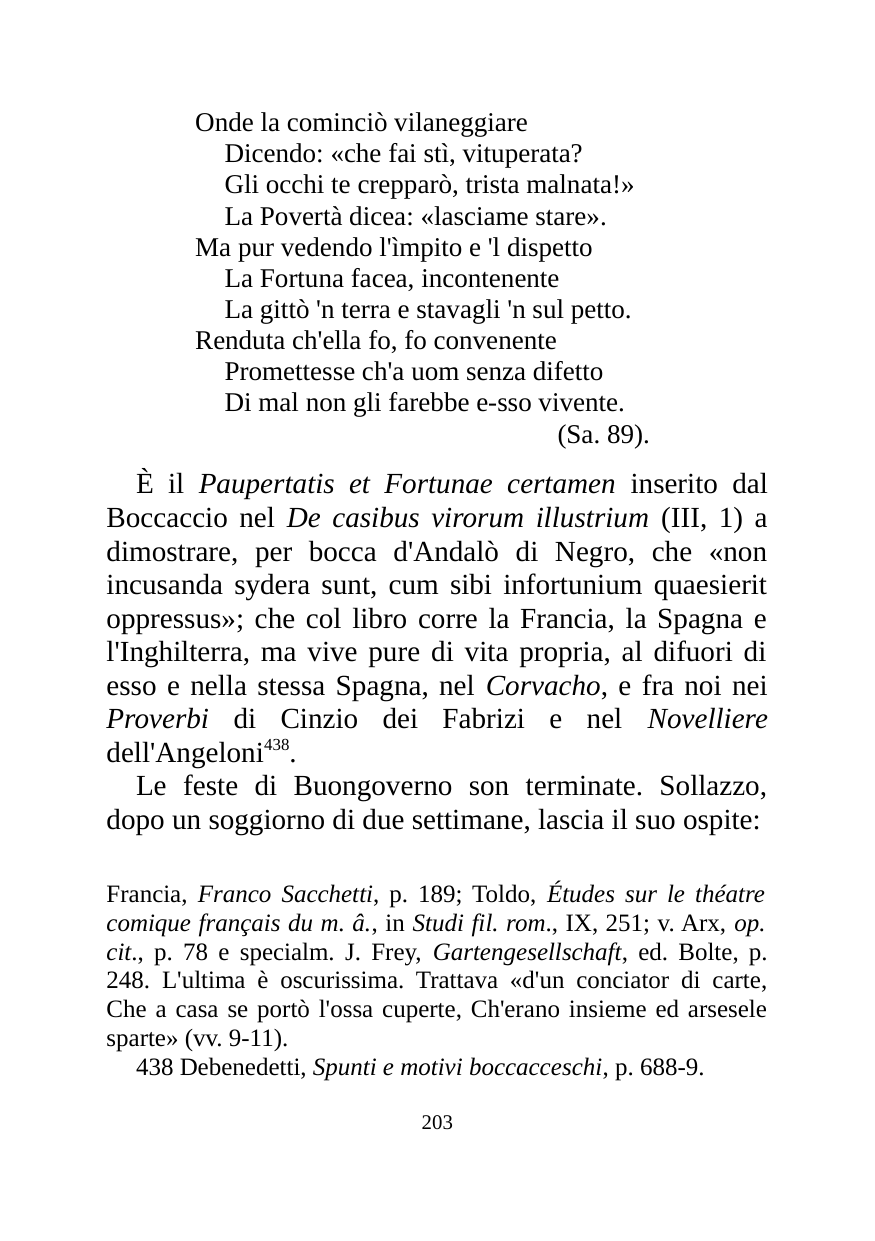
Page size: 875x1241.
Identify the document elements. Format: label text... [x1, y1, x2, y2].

text Ma pur vedendo l'ìmpito e 'l dispetto La Fortuna facea, incontenente La gittò 'n terra e stavagli 'n sul petto. [195, 231, 768, 324]
text Renduta ch'ella fo, fo convenente Promettesse ch'a uom senza difetto Di mal non gli farebbe e-sso vivente. [195, 324, 768, 418]
text È il Paupertatis et Fortunae certamen inserito dal Boccaccio nel De casibus virorum illustrium (III, 1) a dimostrare, per bocca d'Andalò di Negro, che «non incusanda sydera sunt, cum sibi infortunium quaesierit oppressus»; che col libro corre la Francia, la Spagna e l'Inghilterra, ma vive pure di vita propria, al difuori di esso e nella stessa Spagna, nel Corvacho, e fra noi nei Proverbi di Cinzio dei Fabrizi e nel Novelliere dell'Angeloni. [106, 467, 768, 768]
text (Sa. 89). [195, 418, 650, 449]
text Onde la cominciò vilaneggiare Dicendo: «che fai stì, vituperata? Gli occhi te crepparò, trista malnata!» La Povertà dicea: «lasciame stare». [195, 106, 768, 231]
text Le feste di Buongoverno son terminate. Sollazzo, dopo un soggiorno di due settimane, lascia il suo ospite: [106, 768, 768, 836]
text Debenedetti, Spunti e motivi boccacceschi, p. 688-9. [106, 1052, 768, 1080]
text Francia, Franco Sacchetti, p. 189; Toldo, Études sur le théatre comique français du m. â., in Studi fil. rom., IX, 251; v. Arx, op. cit., p. 78 e specialm. J. Frey, Gartengesellschaft, ed. Bolte, p. 248. L'ultima è oscurissima. Trattava «d'un conciator di carte, Che a casa se portò l'ossa cuperte, Ch'erano insieme ed arsesele sparte» (vv. 9-11). [106, 879, 768, 1052]
